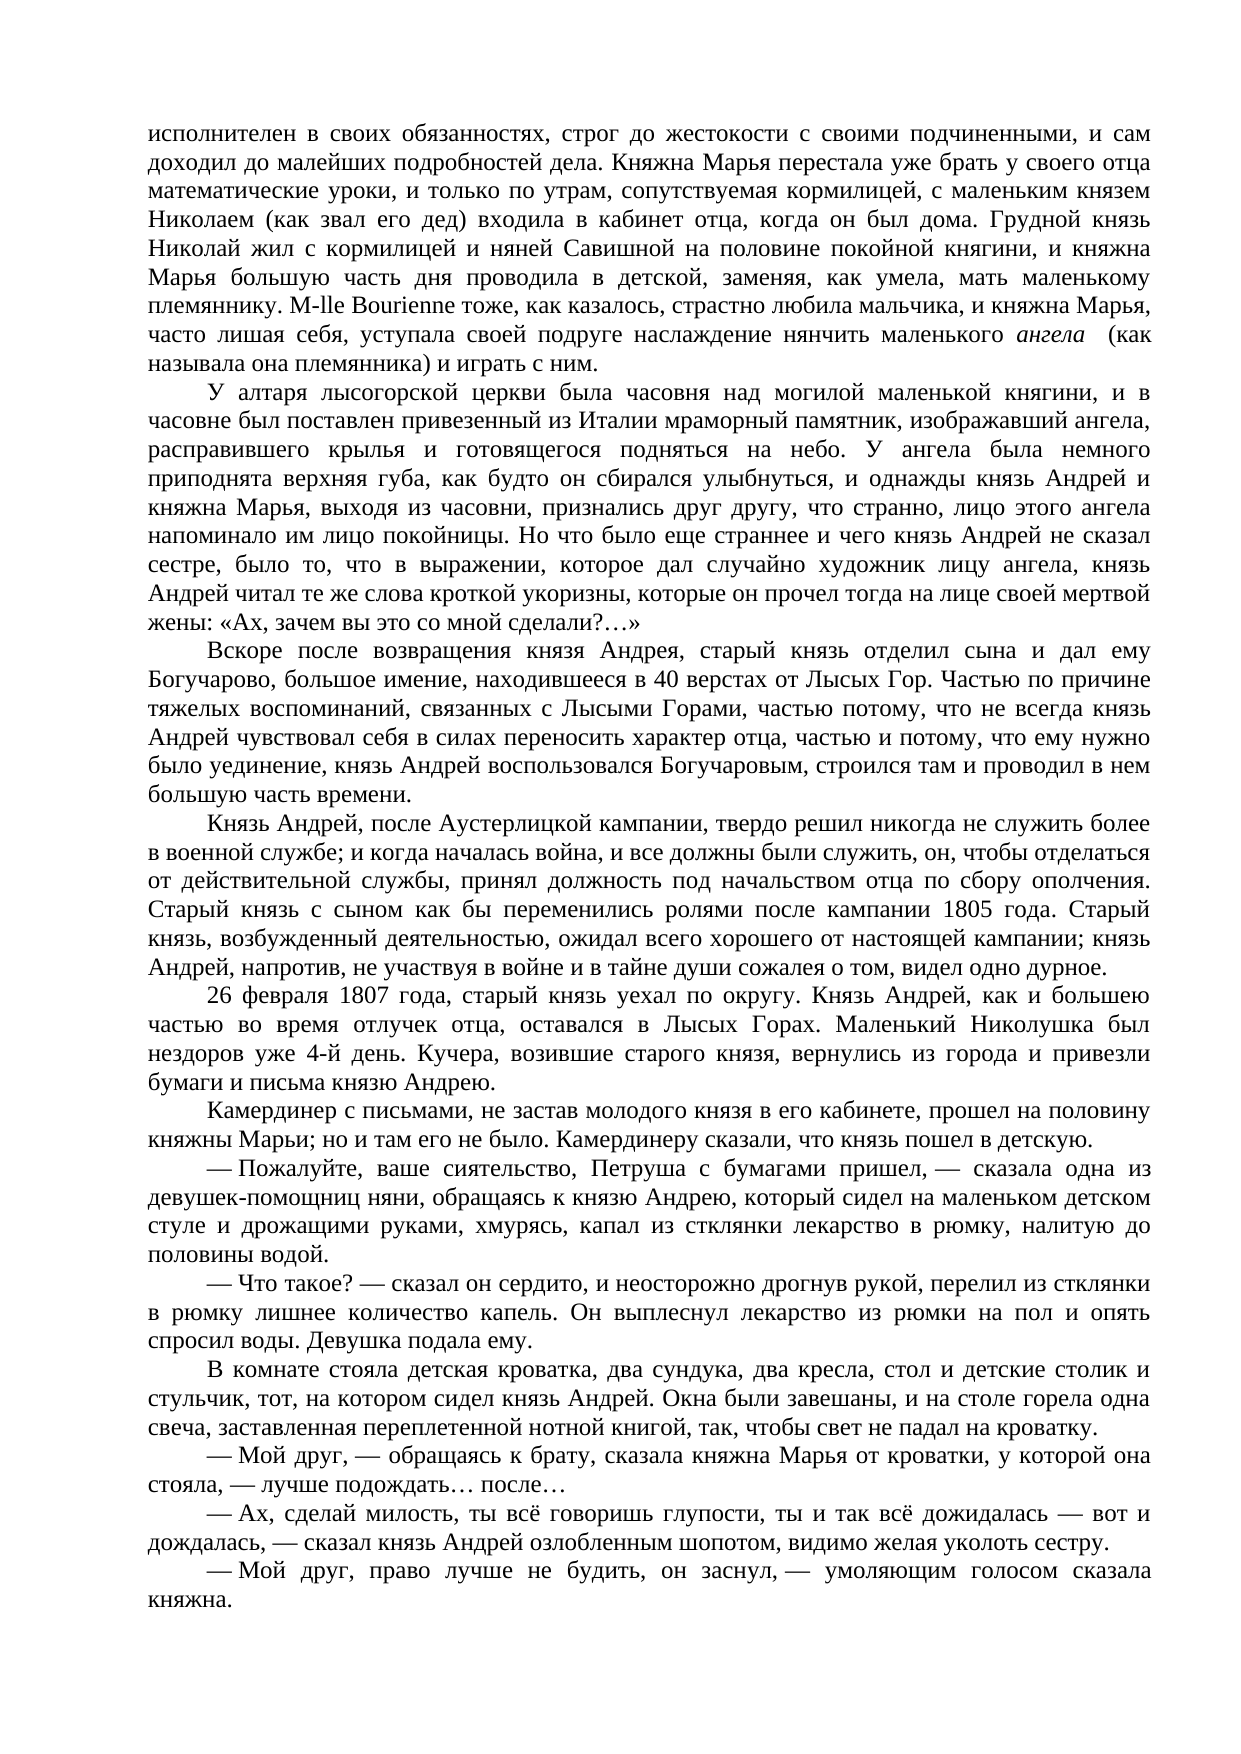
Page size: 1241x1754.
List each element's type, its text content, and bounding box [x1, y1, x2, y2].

text — Что такое? — сказал он сердито, и неосторожно дрогнув рукой, перелил из стклянки в рюмку лишнее количество капель. Он выплеснул лекарство из рюмки на пол и опять спросил воды. Девушка подала ему. [148, 1268, 1152, 1354]
text Князь Андрей, после Аустерлицкой кампании, твердо pешил никогда не служить более в военной службе; и когда началась война, и все должны были служить, он, чтобы отделаться от действительной службы, принял должность под начальством отца по сбору ополчения. Старый князь с сыном как бы переменились ролями после кампании 1805 года. Старый князь, возбужденный деятельностью, ожидал всего хорошего от настоящей кампании; князь Андрей, напротив, не участвуя в войне и в тайне души сожалея о том, видел одно дурное. [148, 808, 1152, 981]
text В комнате стояла детская кроватка, два сундука, два кресла, стол и детские столик и стульчик, тот, на котором сидел князь Андрей. Окна были завешаны, и на столе горела одна свеча, заставленная переплетенной нотной книгой, так, чтобы свет не падал на кроватку. [148, 1354, 1152, 1441]
text — Пожалуйте, ваше сиятельство, Петруша с бумагами пришел, — сказала одна из девушек-помощниц няни, обращаясь к князю Андрею, который сидел на маленьком детском стуле и дрожащими руками, хмурясь, капал из стклянки лекарство в рюмку, налитую до половины водой. [148, 1153, 1152, 1268]
text Вскоре после возвращения князя Андрея, старый князь отделил сына и дал ему Богучарово, большое имение, находившееся в 40 верстах от Лысых Гор. Частью по причине тяжелых воспоминаний, связанных с Лысыми Горами, частью потому, что не всегда князь Андрей чувствовал себя в силах переносить характер отца, частью и потому, что ему нужно было уединение, князь Андрей воспользовался Богучаровым, строился там и проводил в нем большую часть времени. [148, 636, 1152, 808]
text Камердинер с письмами, не застав молодого князя в его кабинете, прошел на половину княжны Марьи; но и там его не было. Камердинеру сказали, что князь пошел в детскую. [148, 1096, 1152, 1153]
text У алтаря лысогорской церкви была часовня над могилой маленькой княгини, и в часовне был поставлен привезенный из Италии мраморный памятник, изображавший ангела, расправившего крылья и готовящегося подняться на небо. У ангела была немного приподнята верхняя губа, как будто он сбирался улыбнуться, и однажды князь Андрей и княжна Марья, выходя из часовни, признались друг другу, что странно, лицо этого ангела напоминало им лицо покойницы. Но что было еще страннее и чего князь Андрей не сказал сестре, было то, что в выражении, которое дал случайно художник лицу ангела, князь Андрей читал те же слова кроткой укоризны, которые он прочел тогда на лице своей мертвой жены: «Ах, зачем вы это со мной сделали?…» [148, 377, 1152, 636]
text — Мой друг, — обращаясь к брату, сказала княжна Марья от кроватки, у которой она стояла, — лучше подождать… после… [148, 1441, 1152, 1498]
text — Мой друг, право лучше не будить, он заснул, — умоляющим голосом сказала княжна. [148, 1556, 1152, 1613]
text 26 февраля 1807 года, старый князь уехал по округу. Князь Андрей, как и большею частью во время отлучек отца, оставался в Лысых Горах. Маленький Николушка был нездоров уже 4-й день. Кучера, возившие старого князя, вернулись из города и привезли бумаги и письма князю Андрею. [148, 981, 1152, 1096]
text исполнителен в своих обязанностях, строг до жестокости с своими подчиненными, и сам доходил до малейших подробностей дела. Княжна Марья перестала уже брать у своего отца математические уроки, и только по утрам, сопутствуемая кормилицей, с маленьким князем Николаем (как звал его дед) входила в кабинет отца, когда он был дома. Грудной князь Николай жил с кормилицей и няней Савишной на половине покойной княгини, и княжна Марья большую часть дня проводила в детской, заменяя, как умела, мать маленькому племяннику. M-lle Bourienne тоже, как казалось, страстно любила мальчика, и княжна Марья, часто лишая себя, уступала своей подруге наслаждение нянчить маленького ангела (как называла она племянника) и играть с ним. [148, 118, 1152, 377]
text — Ах, сделай милость, ты всё говоришь глупости, ты и так всё дожидалась — вот и дождалась, — сказал князь Андрей озлобленным шопотом, видимо желая уколоть сестру. [148, 1498, 1152, 1556]
